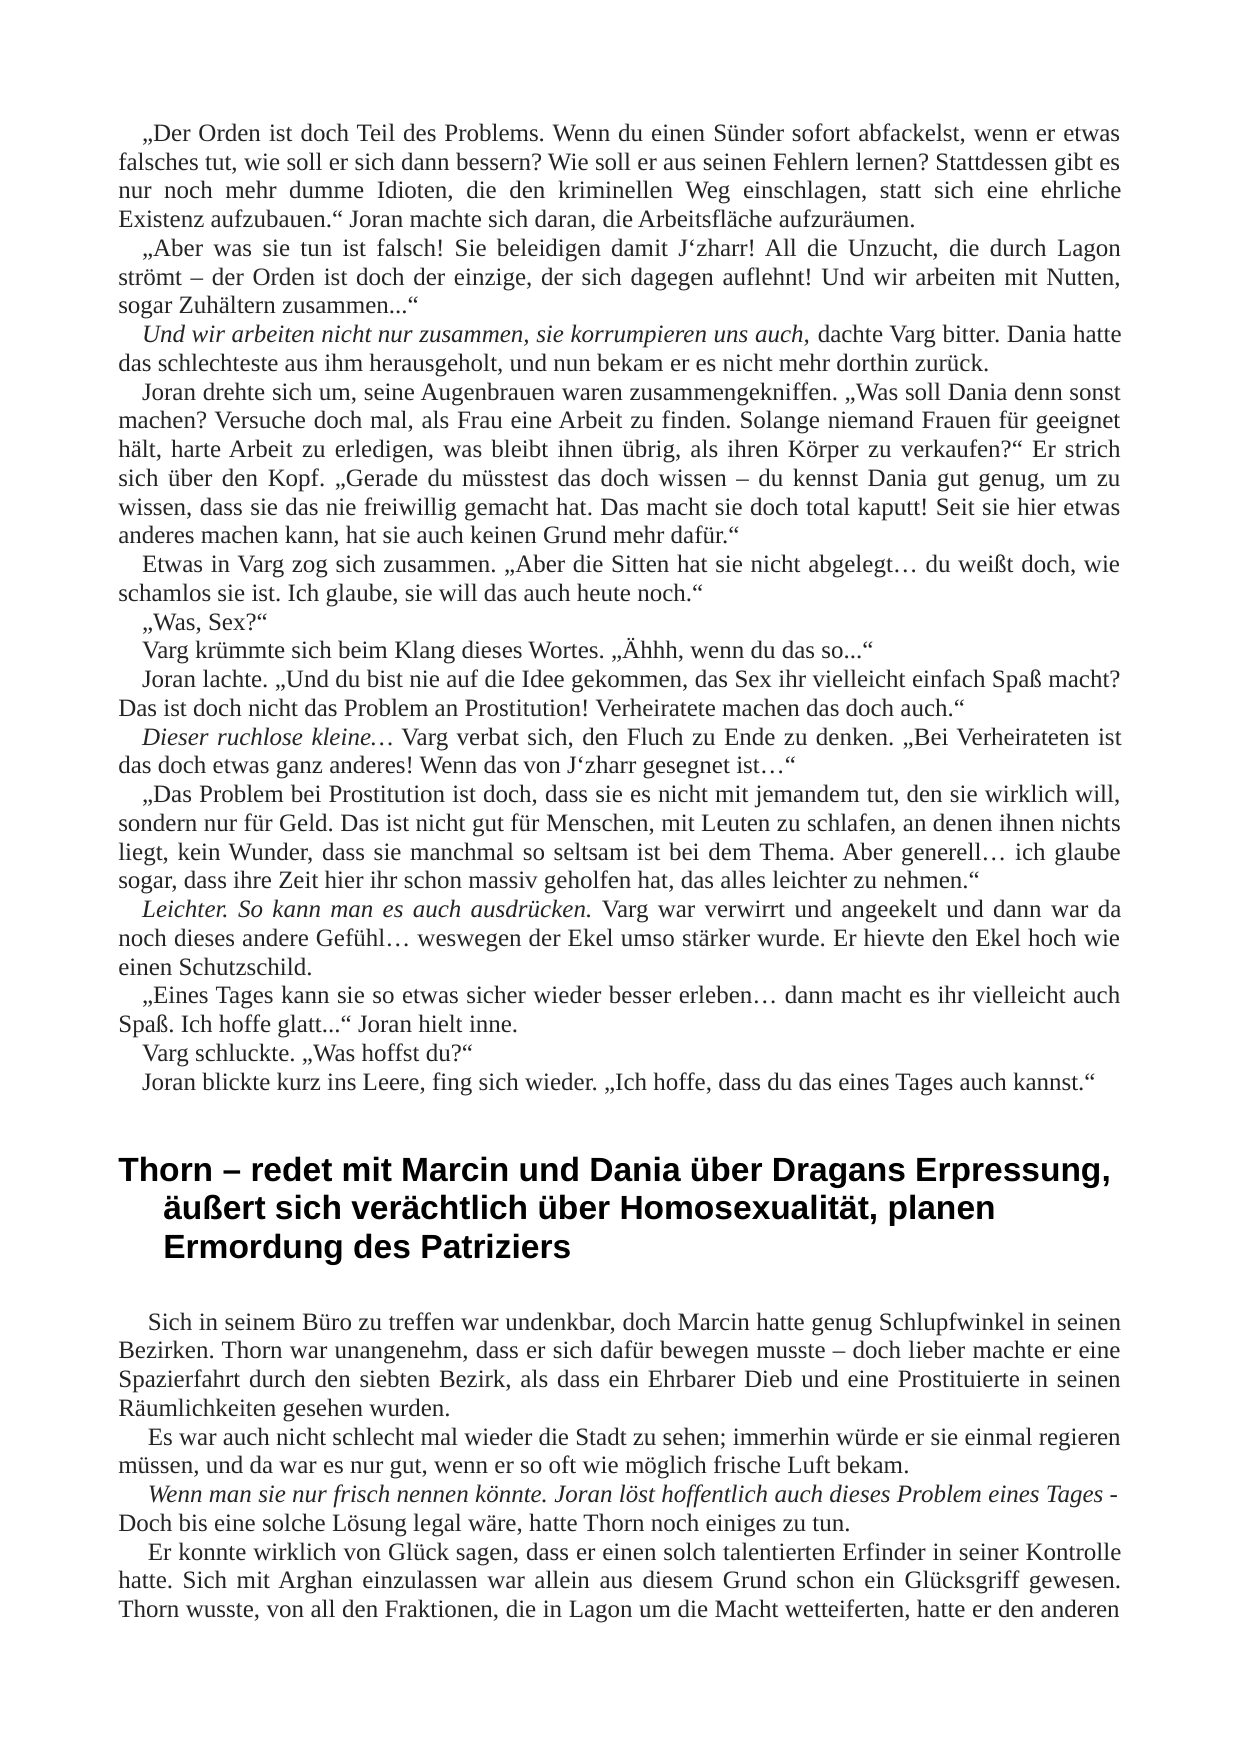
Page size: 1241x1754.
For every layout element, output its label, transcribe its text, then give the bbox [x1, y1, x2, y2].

text Joran lachte. „Und du bist nie auf die Idee gekommen, das Sex ihr vielleicht einfach Spaß macht? Das ist doch nicht das Problem an Prostitution! Verheiratete machen das doch auch.“ [118, 664, 1122, 722]
text Es war auch nicht schlecht mal wieder die Stadt zu sehen; immerhin würde er sie einmal regieren müssen, und da war es nur gut, wenn er so oft wie möglich frische Luft bekam. [118, 1422, 1122, 1479]
text „Was, Sex?“ [118, 607, 1122, 636]
text „Der Orden ist doch Teil des Problems. Wenn du einen Sünder sofort abfackelst, wenn er etwas falsches tut, wie soll er sich dann bessern? Wie soll er aus seinen Fehlern lernen? Stattdessen gibt es nur noch mehr dumme Idioten, die den kriminellen Weg einschlagen, statt sich eine ehrliche Existenz aufzubauen.“ Joran machte sich daran, die Arbeitsfläche aufzuräumen. [118, 118, 1122, 233]
text Varg krümmte sich beim Klang dieses Wortes. „Ähhh, wenn du das so...“ [118, 636, 1122, 664]
text Und wir arbeiten nicht nur zusammen, sie korrumpieren uns auch, dachte Varg bitter. Dania hatte das schlechteste aus ihm herausgeholt, und nun bekam er es nicht mehr dorthin zurück. [118, 319, 1122, 377]
text Varg schluckte. „Was hoffst du?“ [118, 1038, 1122, 1067]
text Dieser ruchlose kleine… Varg verbat sich, den Fluch zu Ende zu denken. „Bei Verheirateten ist das doch etwas ganz anderes! Wenn das von J‘zharr gesegnet ist…“ [118, 722, 1122, 779]
text Joran drehte sich um, seine Augenbrauen waren zusammengekniffen. „Was soll Dania denn sonst machen? Versuche doch mal, als Frau eine Arbeit zu finden. Solange niemand Frauen für geeignet hält, harte Arbeit zu erledigen, was bleibt ihnen übrig, als ihren Körper zu verkaufen?“ Er strich sich über den Kopf. „Gerade du müsstest das doch wissen – du kennst Dania gut genug, um zu wissen, dass sie das nie freiwillig gemacht hat. Das macht sie doch total kaputt! Seit sie hier etwas anderes machen kann, hat sie auch keinen Grund mehr dafür.“ [118, 377, 1122, 549]
text Leichter. So kann man es auch ausdrücken. Varg war verwirrt und angeekelt und dann war da noch dieses andere Gefühl… weswegen der Ekel umso stärker wurde. Er hievte den Ekel hoch wie einen Schutzschild. [118, 894, 1122, 981]
subtitle Thorn – redet mit Marcin und Dania über Dragans Erpressung, äußert sich verächtlich über Homosexualität, planen Ermordung des Patriziers [118, 1149, 1122, 1265]
text „Aber was sie tun ist falsch! Sie beleidigen damit J‘zharr! All die Unzucht, die durch Lagon strömt – der Orden ist doch der einzige, der sich dagegen auflehnt! Und wir arbeiten mit Nutten, sogar Zuhältern zusammen...“ [118, 233, 1122, 319]
text Etwas in Varg zog sich zusammen. „Aber die Sitten hat sie nicht abgelegt… du weißt doch, wie schamlos sie ist. Ich glaube, sie will das auch heute noch.“ [118, 549, 1122, 607]
text Er konnte wirklich von Glück sagen, dass er einen solch talentierten Erfinder in seiner Kontrolle hatte. Sich mit Arghan einzulassen war allein aus diesem Grund schon ein Glücksgriff gewesen. Thorn wusste, von all den Fraktionen, die in Lagon um die Macht wetteiferten, hatte er den anderen [118, 1537, 1122, 1623]
text Sich in seinem Büro zu treffen war undenkbar, doch Marcin hatte genug Schlupfwinkel in seinen Bezirken. Thorn war unangenehm, dass er sich dafür bewegen musste – doch lieber machte er eine Spazierfahrt durch den siebten Bezirk, als dass ein Ehrbarer Dieb und eine Prostituierte in seinen Räumlichkeiten gesehen wurden. [118, 1307, 1122, 1422]
text Wenn man sie nur frisch nennen könnte. Joran löst hoffentlich auch dieses Problem eines Tages - Doch bis eine solche Lösung legal wäre, hatte Thorn noch einiges zu tun. [118, 1479, 1122, 1537]
text Joran blickte kurz ins Leere, fing sich wieder. „Ich hoffe, dass du das eines Tages auch kannst.“ [118, 1067, 1122, 1096]
text „Das Problem bei Prostitution ist doch, dass sie es nicht mit jemandem tut, den sie wirklich will, sondern nur für Geld. Das ist nicht gut für Menschen, mit Leuten zu schlafen, an denen ihnen nichts liegt, kein Wunder, dass sie manchmal so seltsam ist bei dem Thema. Aber generell… ich glaube sogar, dass ihre Zeit hier ihr schon massiv geholfen hat, das alles leichter zu nehmen.“ [118, 779, 1122, 894]
text „Eines Tages kann sie so etwas sicher wieder besser erleben… dann macht es ihr vielleicht auch Spaß. Ich hoffe glatt...“ Joran hielt inne. [118, 981, 1122, 1038]
